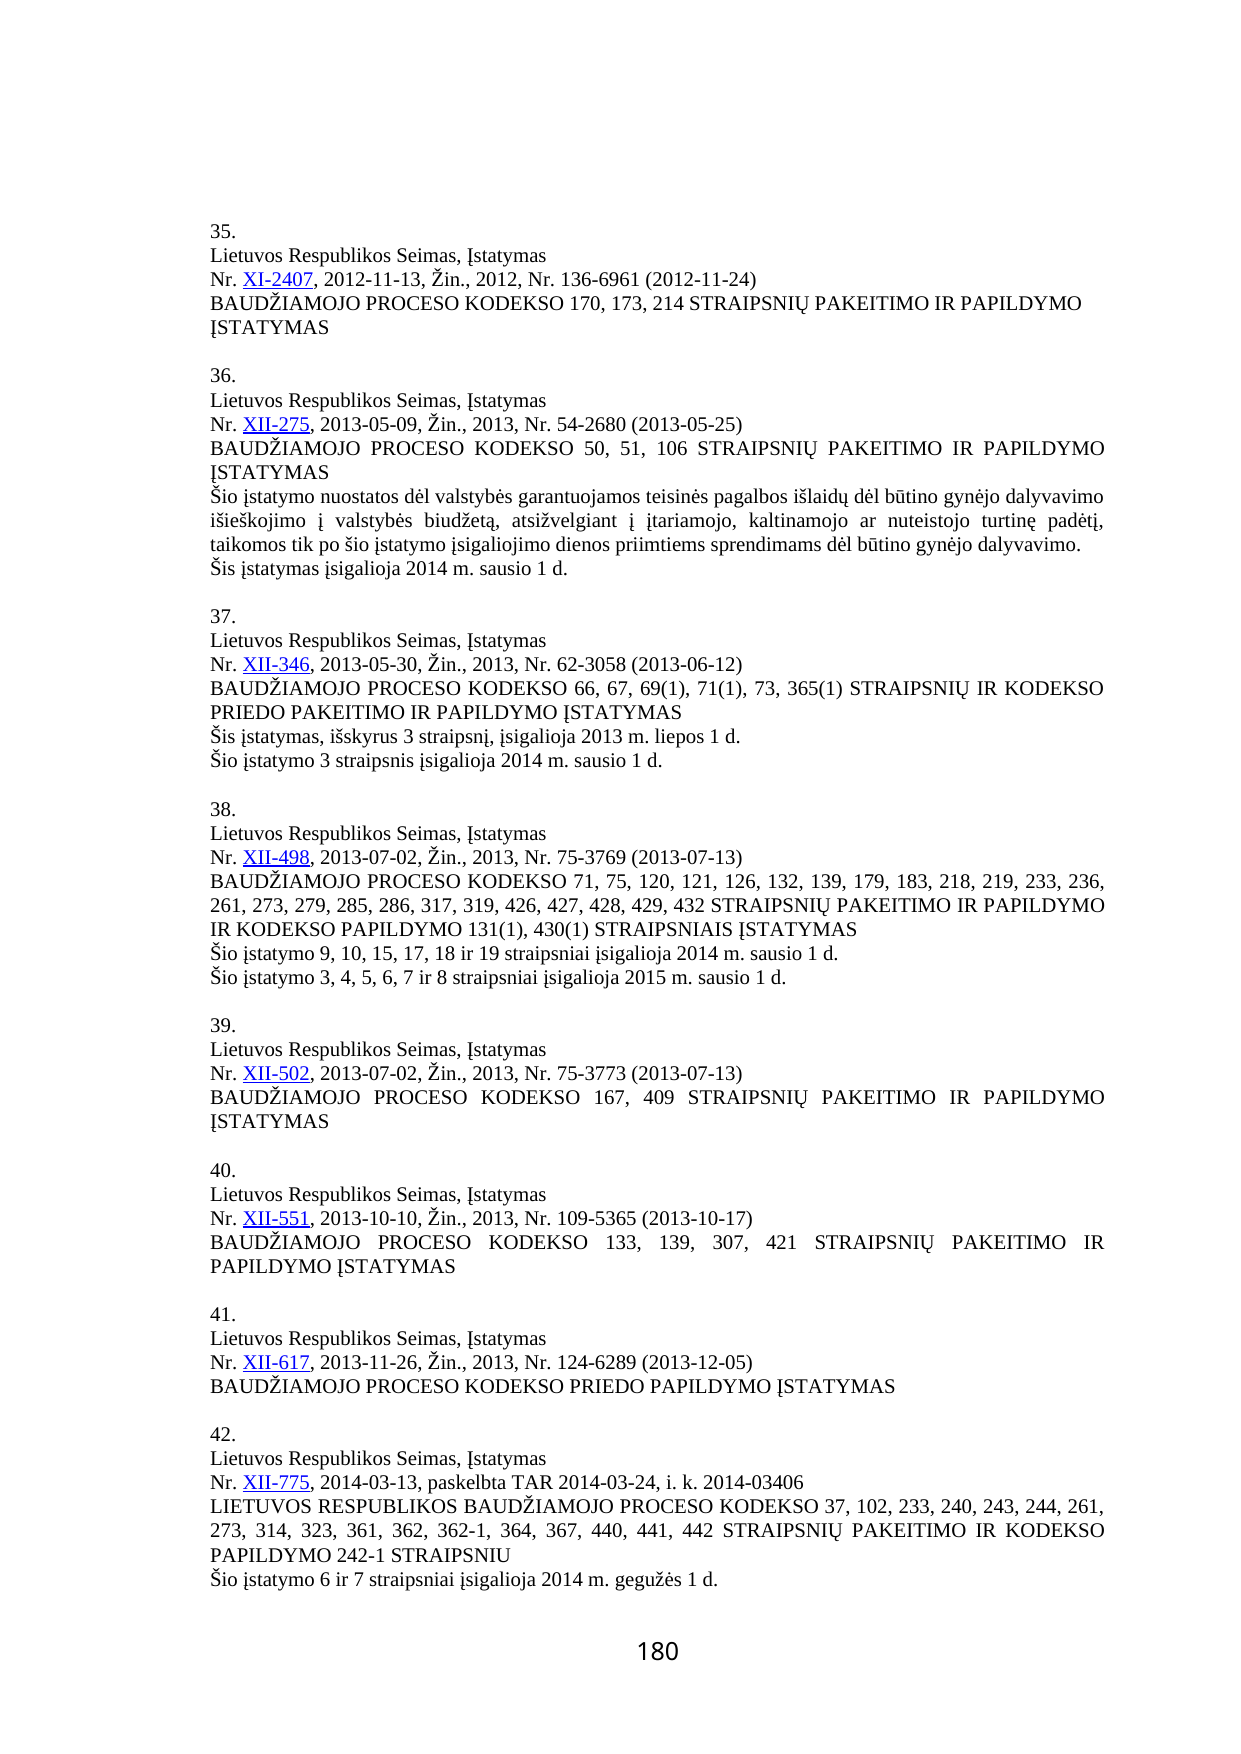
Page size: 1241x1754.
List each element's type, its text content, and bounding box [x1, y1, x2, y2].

text 40. [210, 1157, 1106, 1182]
text BAUDŽIAMOJO PROCESO KODEKSO 167, 409 STRAIPSNIŲ PAKEITIMO IR PAPILDYMO ĮSTATYMAS [210, 1085, 1106, 1133]
text Lietuvos Respublikos Seimas, Įstatymas [210, 387, 1106, 412]
text Šio įstatymo 6 ir 7 straipsniai įsigalioja 2014 m. gegužės 1 d. [210, 1567, 1106, 1591]
text Šio įstatymo nuostatos dėl valstybės garantuojamos teisinės pagalbos išlaidų dėl būtino gynėjo dalyvavimo išieškojimo į valstybės biudžetą, atsižvelgiant į įtariamojo, kaltinamojo ar nuteistojo turtinę padėtį, taikomos tik po šio įstatymo įsigaliojimo dienos priimtiems sprendimams dėl būtino gynėjo dalyvavimo. [210, 484, 1106, 556]
text Šis įstatymas įsigalioja 2014 m. sausio 1 d. [210, 556, 1106, 580]
text BAUDŽIAMOJO PROCESO KODEKSO 170, 173, 214 STRAIPSNIŲ PAKEITIMO IR PAPILDYMO ĮSTATYMAS [210, 291, 1106, 339]
text 42. [210, 1422, 1106, 1446]
text BAUDŽIAMOJO PROCESO KODEKSO 133, 139, 307, 421 STRAIPSNIŲ PAKEITIMO IR PAPILDYMO ĮSTATYMAS [210, 1230, 1106, 1278]
text 36. [210, 363, 1106, 387]
text LIETUVOS RESPUBLIKOS BAUDŽIAMOJO PROCESO KODEKSO 37, 102, 233, 240, 243, 244, 261, 273, 314, 323, 361, 362, 362-1, 364, 367, 440, 441, 442 STRAIPSNIŲ PAKEITIMO IR KODEKSO PAPILDYMO 242-1 STRAIPSNIU [210, 1494, 1106, 1567]
text Šio įstatymo 3 straipsnis įsigalioja 2014 m. sausio 1 d. [210, 748, 1106, 772]
text Nr. XI-2407, 2012-11-13, Žin., 2012, Nr. 136-6961 (2012-11-24) [210, 267, 1106, 291]
text 41. [210, 1302, 1106, 1326]
text Lietuvos Respublikos Seimas, Įstatymas [210, 628, 1106, 652]
text Lietuvos Respublikos Seimas, Įstatymas [210, 821, 1106, 845]
text BAUDŽIAMOJO PROCESO KODEKSO 66, 67, 69(1), 71(1), 73, 365(1) STRAIPSNIŲ IR KODEKSO PRIEDO PAKEITIMO IR PAPILDYMO ĮSTATYMAS [210, 676, 1106, 724]
text 38. [210, 797, 1106, 821]
text Nr. XII-498, 2013-07-02, Žin., 2013, Nr. 75-3769 (2013-07-13) [210, 845, 1106, 869]
text BAUDŽIAMOJO PROCESO KODEKSO 50, 51, 106 STRAIPSNIŲ PAKEITIMO IR PAPILDYMO ĮSTATYMAS [210, 436, 1106, 484]
text Lietuvos Respublikos Seimas, Įstatymas [210, 1326, 1106, 1350]
text 39. [210, 1013, 1106, 1037]
text Lietuvos Respublikos Seimas, Įstatymas [210, 243, 1106, 267]
text Lietuvos Respublikos Seimas, Įstatymas [210, 1037, 1106, 1061]
text Nr. XII-617, 2013-11-26, Žin., 2013, Nr. 124-6289 (2013-12-05) [210, 1350, 1106, 1374]
text 35. [210, 219, 1106, 243]
text Lietuvos Respublikos Seimas, Įstatymas [210, 1182, 1106, 1206]
text BAUDŽIAMOJO PROCESO KODEKSO 71, 75, 120, 121, 126, 132, 139, 179, 183, 218, 219, 233, 236, 261, 273, 279, 285, 286, 317, 319, 426, 427, 428, 429, 432 STRAIPSNIŲ PAKEITIMO IR PAPILDYMO IR KODEKSO PAPILDYMO 131(1), 430(1) STRAIPSNIAIS ĮSTATYMAS [210, 869, 1106, 941]
text Nr. XII-502, 2013-07-02, Žin., 2013, Nr. 75-3773 (2013-07-13) [210, 1061, 1106, 1085]
text Nr. XII-346, 2013-05-30, Žin., 2013, Nr. 62-3058 (2013-06-12) [210, 652, 1106, 676]
text Šio įstatymo 9, 10, 15, 17, 18 ir 19 straipsniai įsigalioja 2014 m. sausio 1 d. [210, 941, 1106, 965]
text Nr. XII-275, 2013-05-09, Žin., 2013, Nr. 54-2680 (2013-05-25) [210, 412, 1106, 436]
text Nr. XII-775, 2014-03-13, paskelbta TAR 2014-03-24, i. k. 2014-03406 [210, 1470, 1106, 1494]
text 37. [210, 604, 1106, 628]
text Lietuvos Respublikos Seimas, Įstatymas [210, 1446, 1106, 1470]
text BAUDŽIAMOJO PROCESO KODEKSO PRIEDO PAPILDYMO ĮSTATYMAS [210, 1374, 1106, 1398]
text Nr. XII-551, 2013-10-10, Žin., 2013, Nr. 109-5365 (2013-10-17) [210, 1206, 1106, 1230]
text Šio įstatymo 3, 4, 5, 6, 7 ir 8 straipsniai įsigalioja 2015 m. sausio 1 d. [210, 965, 1106, 989]
text Šis įstatymas, išskyrus 3 straipsnį, įsigalioja 2013 m. liepos 1 d. [210, 724, 1106, 748]
